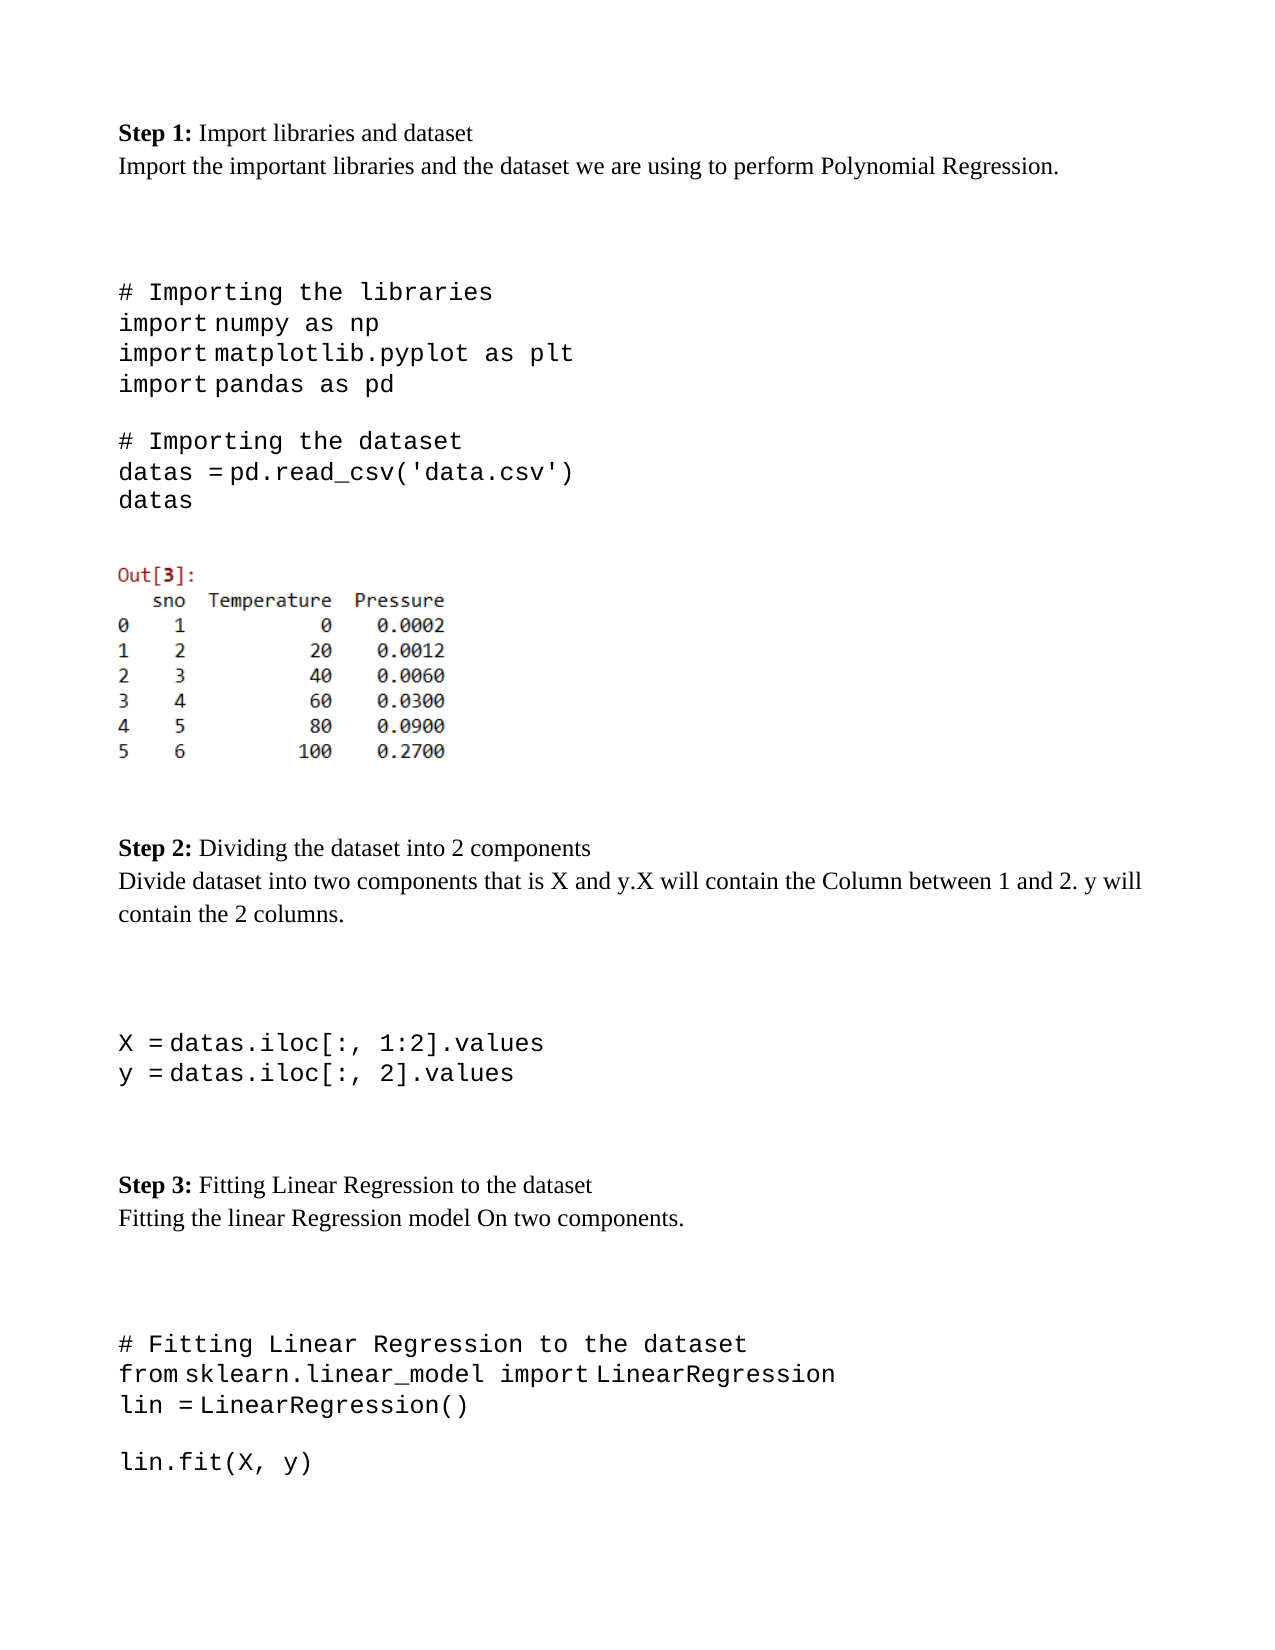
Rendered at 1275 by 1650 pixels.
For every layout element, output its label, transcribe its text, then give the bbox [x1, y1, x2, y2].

table_header X = datas.iloc[:, 1:2].values y = datas.iloc[:, 2].values [118, 1028, 554, 1089]
picture [118, 564, 614, 782]
text Step 3: Fitting Linear Regression to the dataset Fitting the linear Regression model On two components. [118, 1137, 1157, 1265]
table_header # Fitting Linear Regression to the dataset from sklearn.linear_model import LinearRegression lin = LinearRegression() lin.fit(X, y) [118, 1331, 846, 1478]
table_header # Importing the libraries import numpy as np import matplotlib.pyplot as plt import pandas as pd # Importing the dataset datas = pd.read_csv('data.csv') datas [118, 279, 586, 516]
text Step 1: Import libraries and dataset Import the important libraries and the dataset we are using to perform Polynomial Regression. [118, 118, 1157, 213]
text Step 2: Dividing the dataset into 2 components Divide dataset into two components that is X and y.X will contain the Column between 1 and 2. y will contain the 2 columns. [118, 800, 1157, 961]
